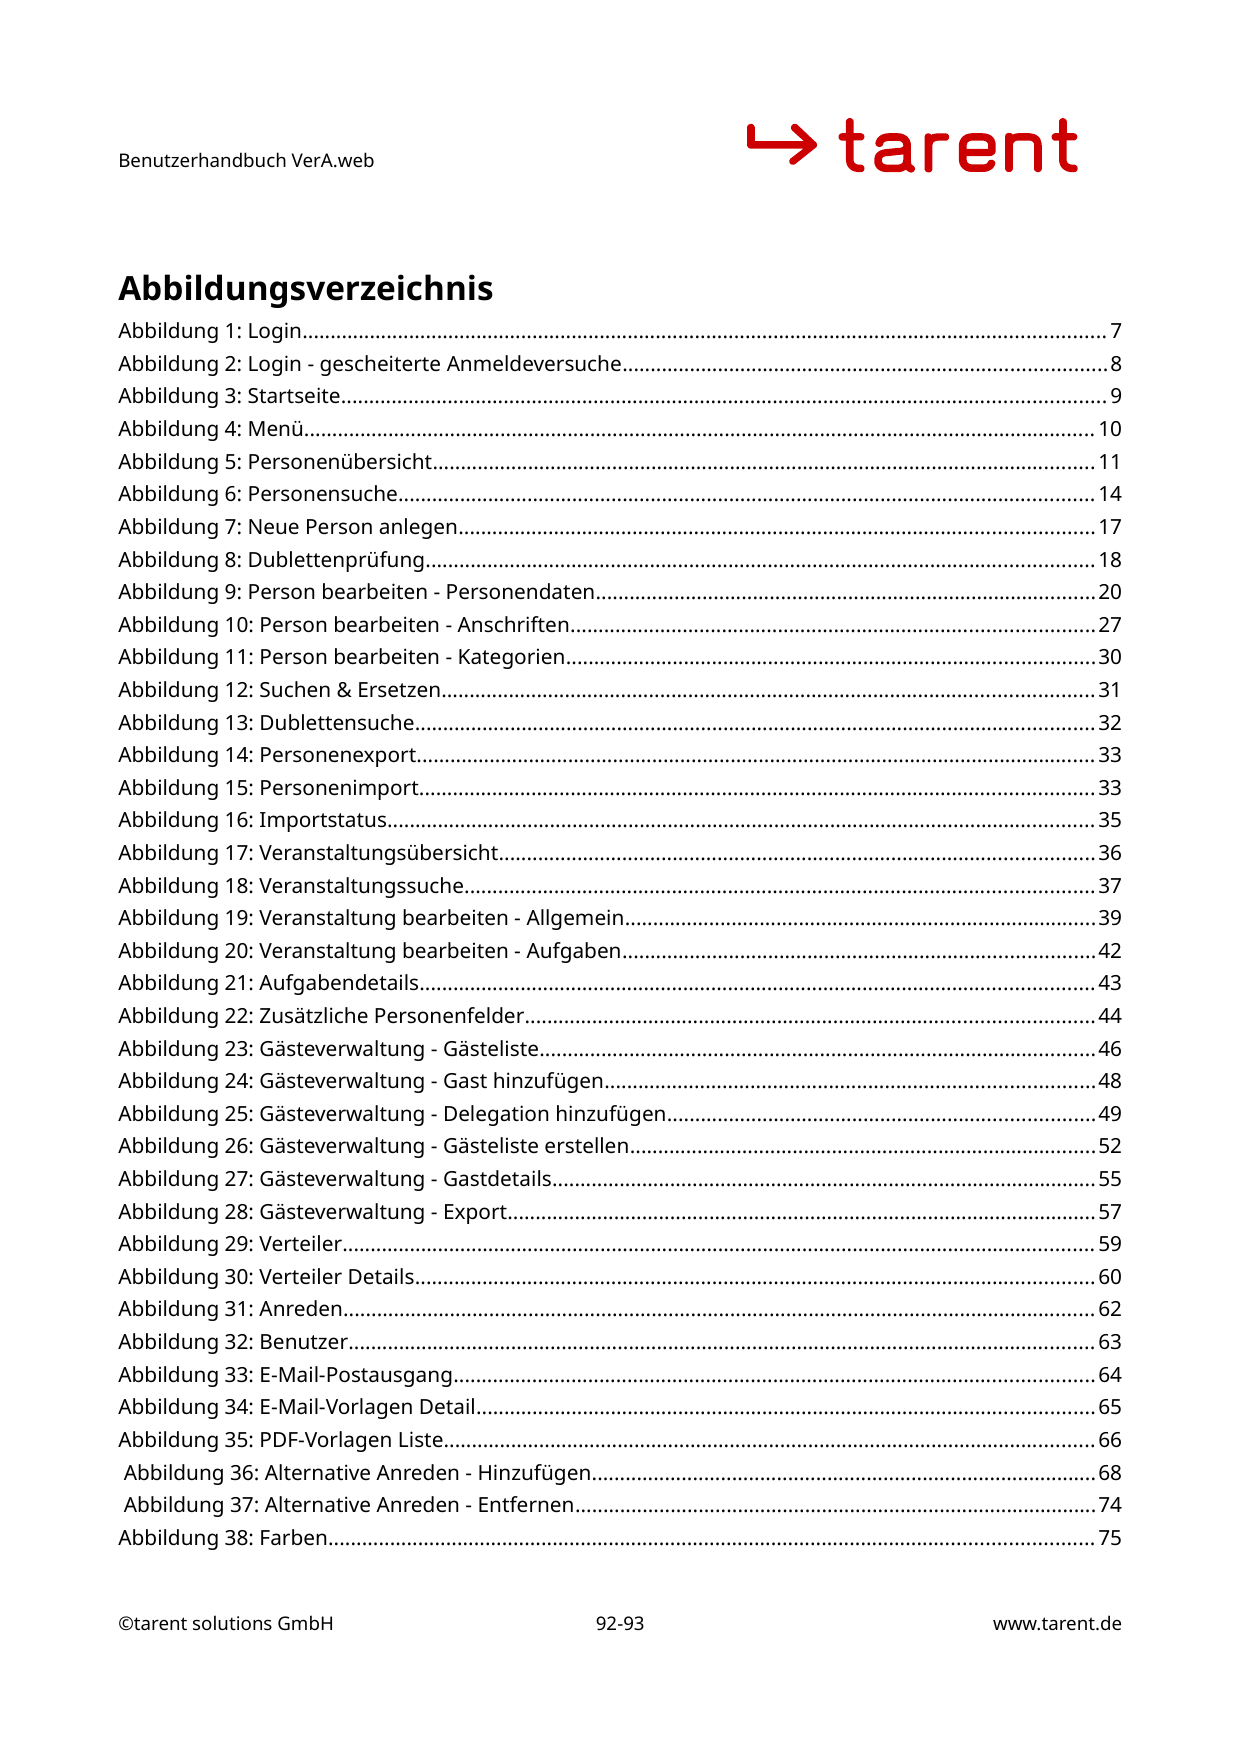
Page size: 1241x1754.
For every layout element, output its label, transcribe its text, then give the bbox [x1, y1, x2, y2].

text Abbildung 12: Suchen & Ersetzen 31 [118, 675, 1122, 703]
text Abbildung 3: Startseite 9 [118, 382, 1122, 410]
text Abbildung 28: Gästeverwaltung - Export 57 [118, 1197, 1122, 1225]
text Abbildung 7: Neue Person anlegen 17 [118, 512, 1122, 541]
text Abbildung 31: Anreden 62 [118, 1294, 1122, 1323]
text Abbildung 13: Dublettensuche 32 [118, 708, 1122, 736]
text Abbildung 1: Login 7 [118, 316, 1122, 345]
text Abbildung 20: Veranstaltung bearbeiten - Aufgaben 42 [118, 936, 1122, 964]
text Abbildung 33: E-Mail-Postausgang 64 [118, 1360, 1122, 1388]
text Abbildung 2: Login - gescheiterte Anmeldeversuche 8 [118, 349, 1122, 377]
text Abbildung 23: Gästeverwaltung - Gästeliste 46 [118, 1034, 1122, 1062]
text Abbildung 6: Personensuche 14 [118, 479, 1122, 508]
text Abbildung 15: Personenimport 33 [118, 773, 1122, 801]
text Abbildung 10: Person bearbeiten - Anschriften 27 [118, 610, 1122, 638]
text Abbildung 36: Alternative Anreden - Hinzufügen 68 [118, 1458, 1122, 1486]
subtitle Abbildungsverzeichnis [118, 264, 1122, 310]
text Abbildung 5: Personenübersicht 11 [118, 447, 1122, 475]
text Abbildung 9: Person bearbeiten - Personendaten 20 [118, 577, 1122, 606]
text Abbildung 22: Zusätzliche Personenfelder 44 [118, 1001, 1122, 1029]
text Abbildung 19: Veranstaltung bearbeiten - Allgemein 39 [118, 903, 1122, 932]
text Abbildung 16: Importstatus 35 [118, 806, 1122, 834]
text Abbildung 35: PDF-Vorlagen Liste 66 [118, 1425, 1122, 1453]
text Abbildung 18: Veranstaltungssuche 37 [118, 871, 1122, 899]
text Abbildung 17: Veranstaltungsübersicht 36 [118, 838, 1122, 867]
text Abbildung 4: Menü 10 [118, 414, 1122, 443]
text Abbildung 34: E-Mail-Vorlagen Detail 65 [118, 1392, 1122, 1421]
text Abbildung 26: Gästeverwaltung - Gästeliste erstellen 52 [118, 1132, 1122, 1160]
text Abbildung 37: Alternative Anreden - Entfernen 74 [118, 1490, 1122, 1519]
text Abbildung 24: Gästeverwaltung - Gast hinzufügen 48 [118, 1066, 1122, 1095]
text Abbildung 32: Benutzer 63 [118, 1327, 1122, 1356]
text Abbildung 30: Verteiler Details 60 [118, 1262, 1122, 1290]
text Abbildung 29: Verteiler 59 [118, 1229, 1122, 1258]
text Abbildung 38: Farben 75 [118, 1523, 1122, 1551]
text Abbildung 14: Personenexport 33 [118, 740, 1122, 769]
text Abbildung 8: Dublettenprüfung 18 [118, 545, 1122, 573]
text Abbildung 25: Gästeverwaltung - Delegation hinzufügen 49 [118, 1099, 1122, 1127]
text Abbildung 11: Person bearbeiten - Kategorien 30 [118, 642, 1122, 671]
text Abbildung 27: Gästeverwaltung - Gastdetails 55 [118, 1164, 1122, 1193]
text Abbildung 21: Aufgabendetails 43 [118, 968, 1122, 997]
